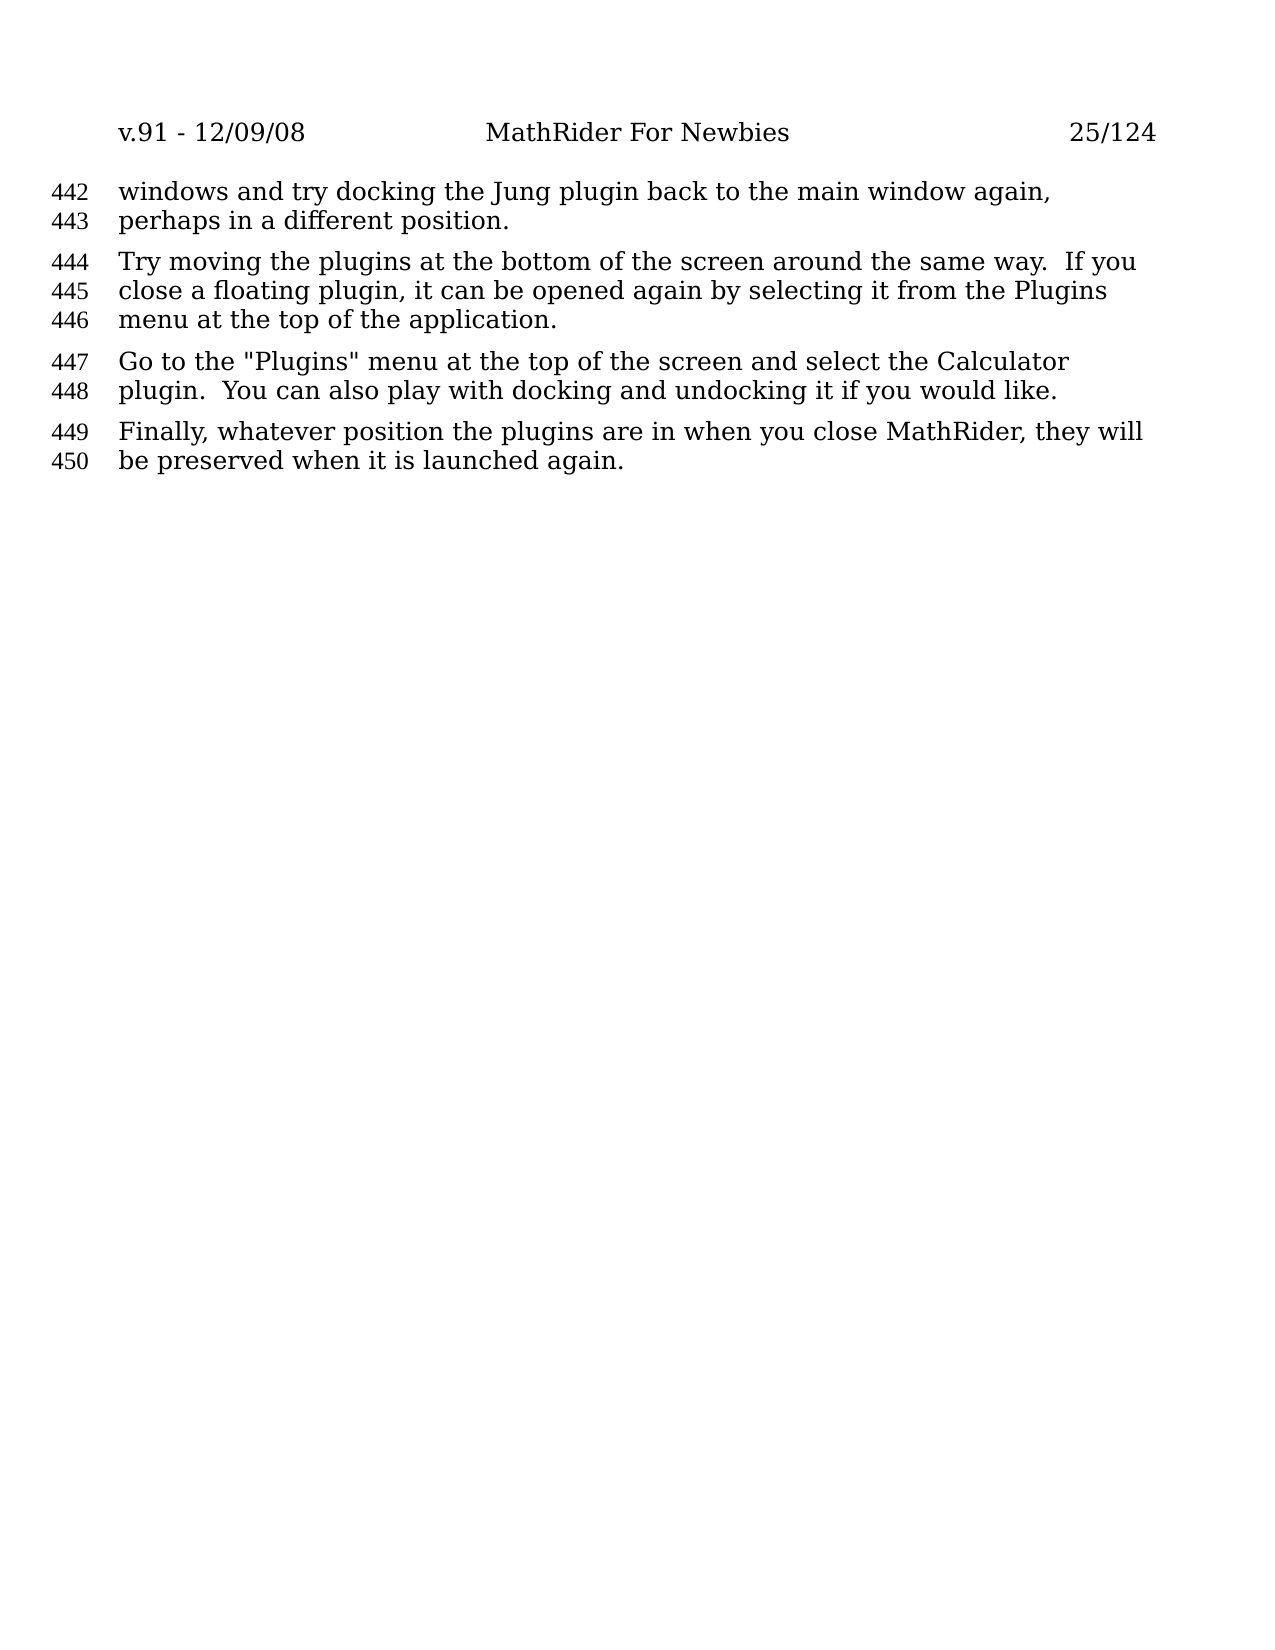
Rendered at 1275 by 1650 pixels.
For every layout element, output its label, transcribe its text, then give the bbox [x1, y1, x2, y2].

text Go to the "Plugins" menu at the top of the screen and select the Calculator plugin. You can also play with docking and undocking it if you would like. [118, 347, 1157, 405]
text windows and try docking the Jung plugin back to the main window again, perhaps in a different position. [118, 177, 1157, 235]
text Finally, whatever position the plugins are in when you close MathRider, they will be preserved when it is launched again. [118, 417, 1157, 476]
text Try moving the plugins at the bottom of the screen around the same way. If you close a floating plugin, it can be opened again by selecting it from the Plugins menu at the top of the application. [118, 247, 1157, 335]
